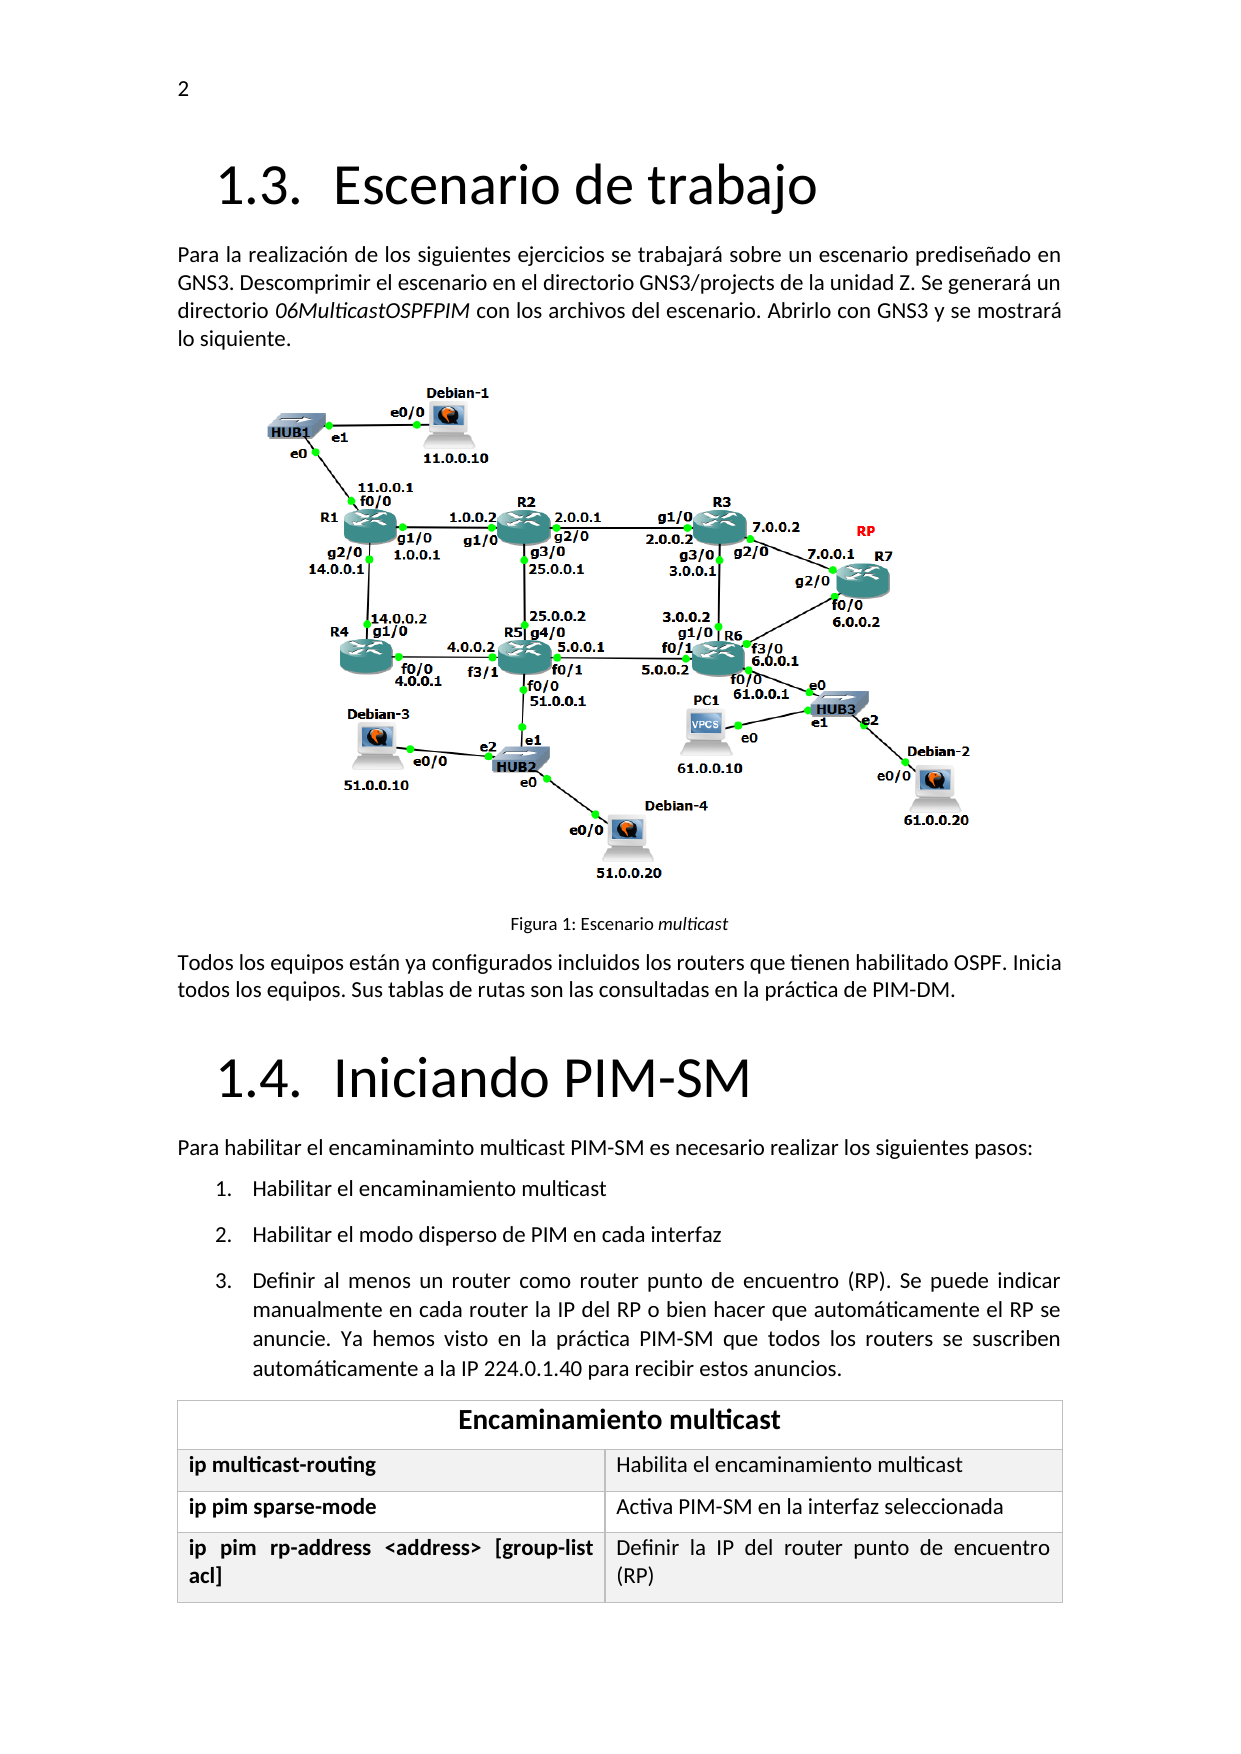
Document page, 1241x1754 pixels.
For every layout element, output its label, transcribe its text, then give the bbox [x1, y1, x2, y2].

text Todos los equipos están ya configurados incluidos los routers que tienen habilitado OSPF. Inicia todos los equipos. Sus tablas de rutas son las consultadas en la práctica de PIM-DM. [177, 948, 1063, 1004]
table_cell Activa PIM-SM en la interfaz seleccionada [606, 1492, 1062, 1532]
table_cell ip pim rp-address <address> [group-list acl] [178, 1533, 604, 1602]
table_cell Definir la IP del router punto de encuentro (RP) [606, 1533, 1062, 1602]
list Habilitar el modo disperso de PIM en cada interfaz [215, 1220, 1063, 1248]
text Para habilitar el encaminaminto multicast PIM-SM es necesario realizar los siguientes pasos: [177, 1133, 1063, 1161]
table_header Encaminamiento multicast [178, 1401, 1062, 1449]
list Definir al menos un router como router punto de encuentro (RP). Se puede indicar manualmente en cada router la IP del RP o bien hacer que automáticamente el RP se anuncie. Ya hemos visto en la práctica PIM-SM que todos los routers se suscriben automáticamente a la IP 224.0.1.40 para recibir estos anuncios. [215, 1266, 1063, 1382]
text Figura 1: Escenario multicast [177, 912, 1063, 935]
subtitle Iniciando PIM-SM [215, 1041, 1063, 1112]
table_cell ip multicast-routing [178, 1450, 604, 1491]
subtitle Escenario de trabajo [215, 148, 1063, 219]
list Habilitar el encaminamiento multicast [215, 1174, 1063, 1202]
table_cell ip pim sparse-mode [178, 1492, 604, 1532]
table_cell Habilita el encaminamiento multicast [606, 1450, 1062, 1491]
text Para la realización de los siguientes ejercicios se trabajará sobre un escenario prediseñado en GNS3. Descomprimir el escenario en el directorio GNS3/projects de la unidad Z. Se generará un directorio 06MulticastOSPFPIM con los archivos del escenario. Abrirlo con GNS3 y se mostrará lo siquiente. [177, 240, 1063, 352]
